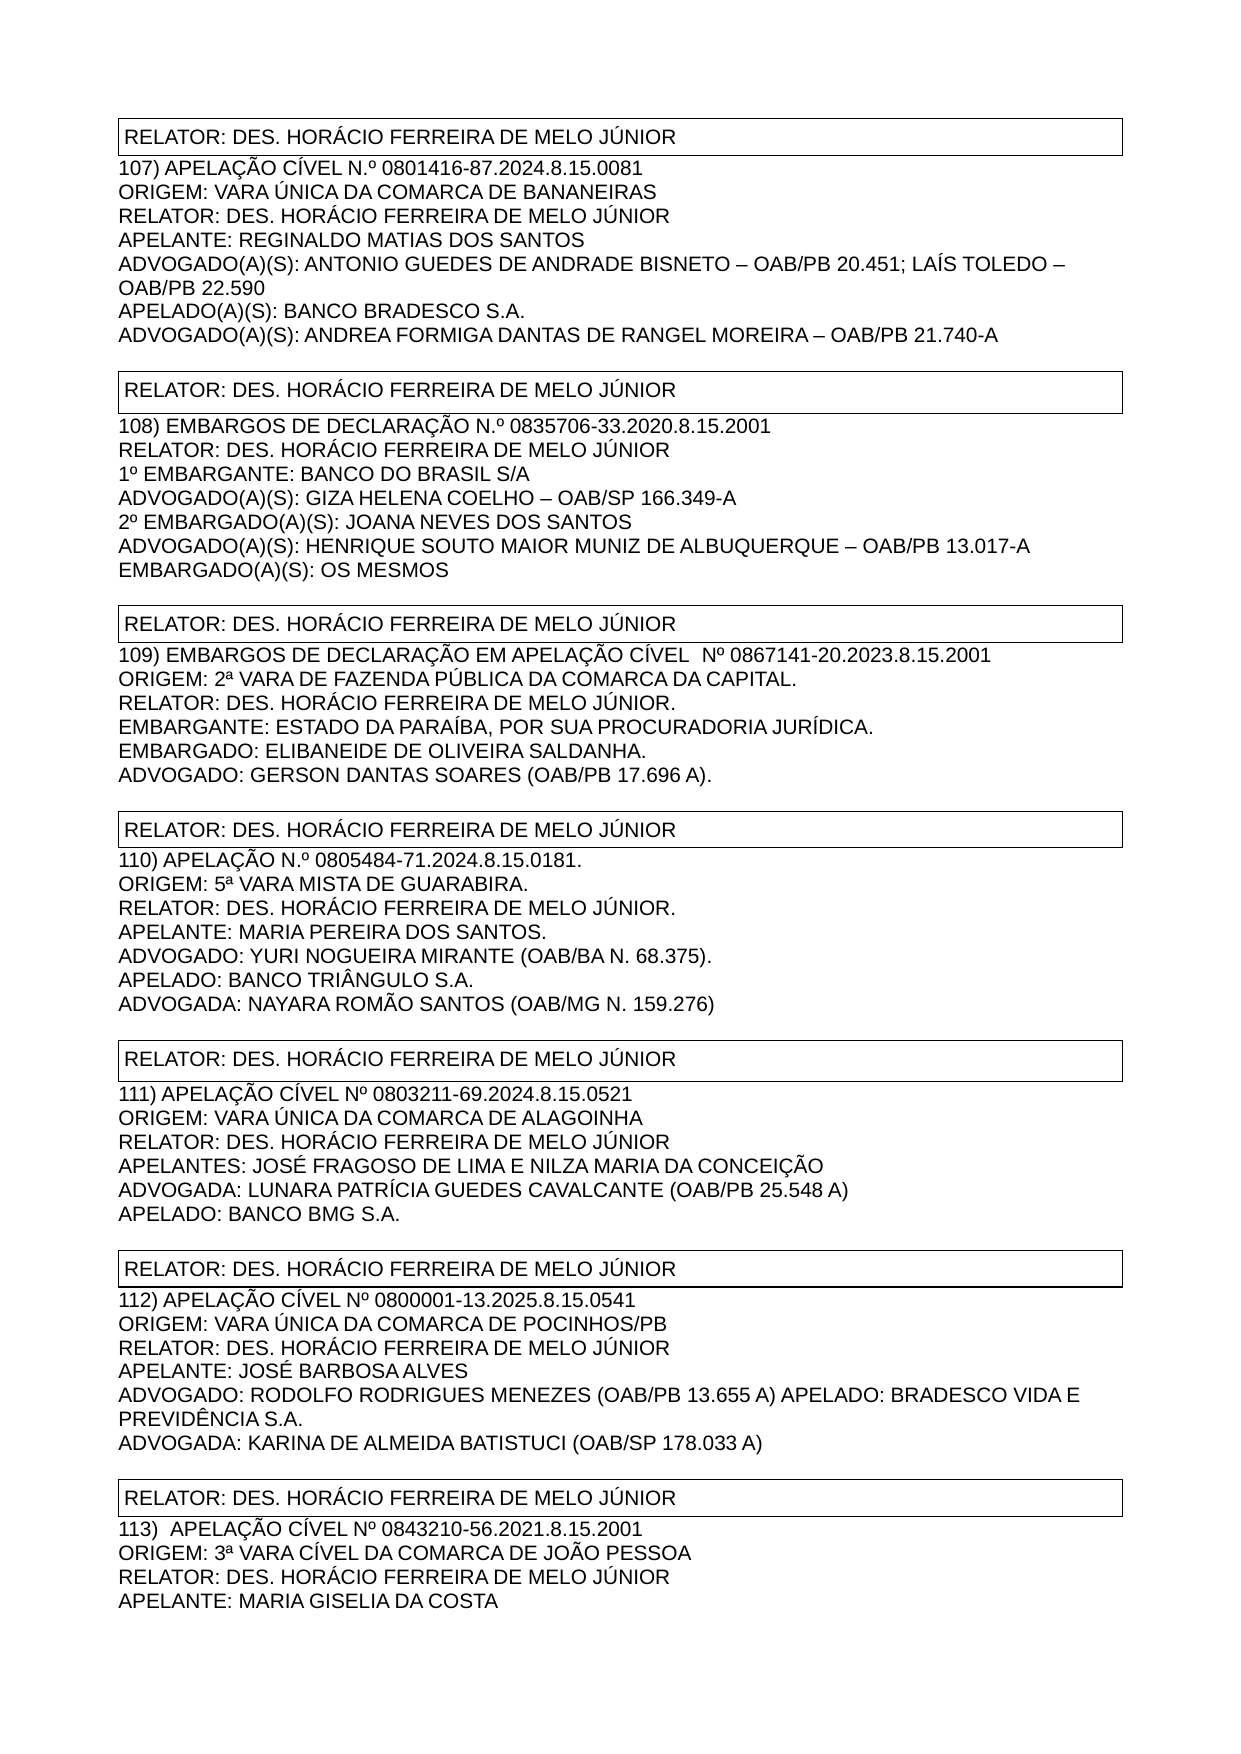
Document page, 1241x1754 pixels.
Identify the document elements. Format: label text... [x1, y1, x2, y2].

table_header RELATOR: DES. HORÁCIO FERREIRA DE MELO JÚNIOR [119, 119, 1122, 154]
text APELADO(A)(S): BANCO BRADESCO S.A. [118, 299, 1122, 323]
text ADVOGADA: NAYARA ROMÃO SANTOS (OAB/MG N. 159.276) [118, 992, 1122, 1016]
text APELANTE: MARIA PEREIRA DOS SANTOS. [118, 920, 1122, 944]
text 110) APELAÇÃO N.º 0805484-71.2024.8.15.0181. [118, 848, 1122, 872]
text 112) APELAÇÃO CÍVEL Nº 0800001-13.2025.8.15.0541 ORIGEM: VARA ÚNICA DA COMARCA DE POCINHOS/PB RELATOR: DES. HORÁCIO FERREIRA DE MELO JÚNIOR APELANTE: JOSÉ BARBOSA ALVES ADVOGADO: RODOLFO RODRIGUES MENEZES (OAB/PB 13.655 A) APELADO: BRADESCO VIDA E PREVIDÊNCIA S.A. ADVOGADA: KARINA DE ALMEIDA BATISTUCI (OAB/SP 178.033 A) [118, 1288, 1122, 1455]
text RELATOR: DES. HORÁCIO FERREIRA DE MELO JÚNIOR [118, 1130, 1122, 1154]
text RELATOR: DES. HORÁCIO FERREIRA DE MELO JÚNIOR [118, 438, 1122, 462]
text 108) EMBARGOS DE DECLARAÇÃO N.º 0835706-33.2020.8.15.2001 [118, 414, 1122, 438]
text 1º EMBARGANTE: BANCO DO BRASIL S/A [118, 462, 1122, 486]
table_header RELATOR: DES. HORÁCIO FERREIRA DE MELO JÚNIOR [119, 1480, 1122, 1516]
text APELADO: BANCO BMG S.A. [118, 1202, 1122, 1226]
table_header RELATOR: DES. HORÁCIO FERREIRA DE MELO JÚNIOR [119, 812, 1122, 847]
text EMBARGADO: ELIBANEIDE DE OLIVEIRA SALDANHA. [118, 739, 1122, 763]
table_header RELATOR: DES. HORÁCIO FERREIRA DE MELO JÚNIOR [119, 1251, 1122, 1286]
text APELANTE: REGINALDO MATIAS DOS SANTOS [118, 227, 1122, 251]
text ORIGEM: VARA ÚNICA DA COMARCA DE BANANEIRAS [118, 179, 1122, 203]
table_header RELATOR: DES. HORÁCIO FERREIRA DE MELO JÚNIOR [119, 606, 1122, 642]
text RELATOR: DES. HORÁCIO FERREIRA DE MELO JÚNIOR. [118, 691, 1122, 715]
text ORIGEM: 3ª VARA CÍVEL DA COMARCA DE JOÃO PESSOA [118, 1541, 1122, 1564]
text 107) APELAÇÃO CÍVEL N.º 0801416-87.2024.8.15.0081 [118, 156, 1122, 179]
text EMBARGANTE: ESTADO DA PARAÍBA, POR SUA PROCURADORIA JURÍDICA. [118, 715, 1122, 739]
text ORIGEM: 5ª VARA MISTA DE GUARABIRA. [118, 872, 1122, 896]
table_header RELATOR: DES. HORÁCIO FERREIRA DE MELO JÚNIOR [119, 372, 1122, 413]
text APELANTE: MARIA GISELIA DA COSTA [118, 1588, 1122, 1612]
text ADVOGADO(A)(S): GIZA HELENA COELHO – OAB/SP 166.349-A [118, 486, 1122, 509]
text ADVOGADO: GERSON DANTAS SOARES (OAB/PB 17.696 A). [118, 763, 1122, 787]
text 109) EMBARGOS DE DECLARAÇÃO EM APELAÇÃO CÍVEL Nº 0867141-20.2023.8.15.2001 [118, 643, 1122, 667]
text APELADO: BANCO TRIÂNGULO S.A. [118, 968, 1122, 992]
text APELANTES: JOSÉ FRAGOSO DE LIMA E NILZA MARIA DA CONCEIÇÃO [118, 1154, 1122, 1178]
text 111) APELAÇÃO CÍVEL Nº 0803211-69.2024.8.15.0521 [118, 1082, 1122, 1106]
text ORIGEM: 2ª VARA DE FAZENDA PÚBLICA DA COMARCA DA CAPITAL. [118, 667, 1122, 691]
text 2º EMBARGADO(A)(S): JOANA NEVES DOS SANTOS [118, 509, 1122, 533]
text ADVOGADO(A)(S): ANTONIO GUEDES DE ANDRADE BISNETO – OAB/PB 20.451; LAÍS TOLEDO – OAB/PB 22.590 [118, 251, 1122, 299]
text ADVOGADA: LUNARA PATRÍCIA GUEDES CAVALCANTE (OAB/PB 25.548 A) [118, 1178, 1122, 1202]
text ADVOGADO: YURI NOGUEIRA MIRANTE (OAB/BA N. 68.375). [118, 944, 1122, 968]
text RELATOR: DES. HORÁCIO FERREIRA DE MELO JÚNIOR. [118, 896, 1122, 920]
text ORIGEM: VARA ÚNICA DA COMARCA DE ALAGOINHA [118, 1106, 1122, 1130]
text ADVOGADO(A)(S): HENRIQUE SOUTO MAIOR MUNIZ DE ALBUQUERQUE – OAB/PB 13.017-A [118, 533, 1122, 557]
text 113) APELAÇÃO CÍVEL Nº 0843210-56.2021.8.15.2001 [118, 1517, 1122, 1541]
table_header RELATOR: DES. HORÁCIO FERREIRA DE MELO JÚNIOR [119, 1041, 1122, 1081]
text RELATOR: DES. HORÁCIO FERREIRA DE MELO JÚNIOR [118, 203, 1122, 227]
text ADVOGADO(A)(S): ANDREA FORMIGA DANTAS DE RANGEL MOREIRA – OAB/PB 21.740-A [118, 323, 1122, 347]
text RELATOR: DES. HORÁCIO FERREIRA DE MELO JÚNIOR [118, 1564, 1122, 1588]
text EMBARGADO(A)(S): OS MESMOS [118, 557, 1122, 581]
